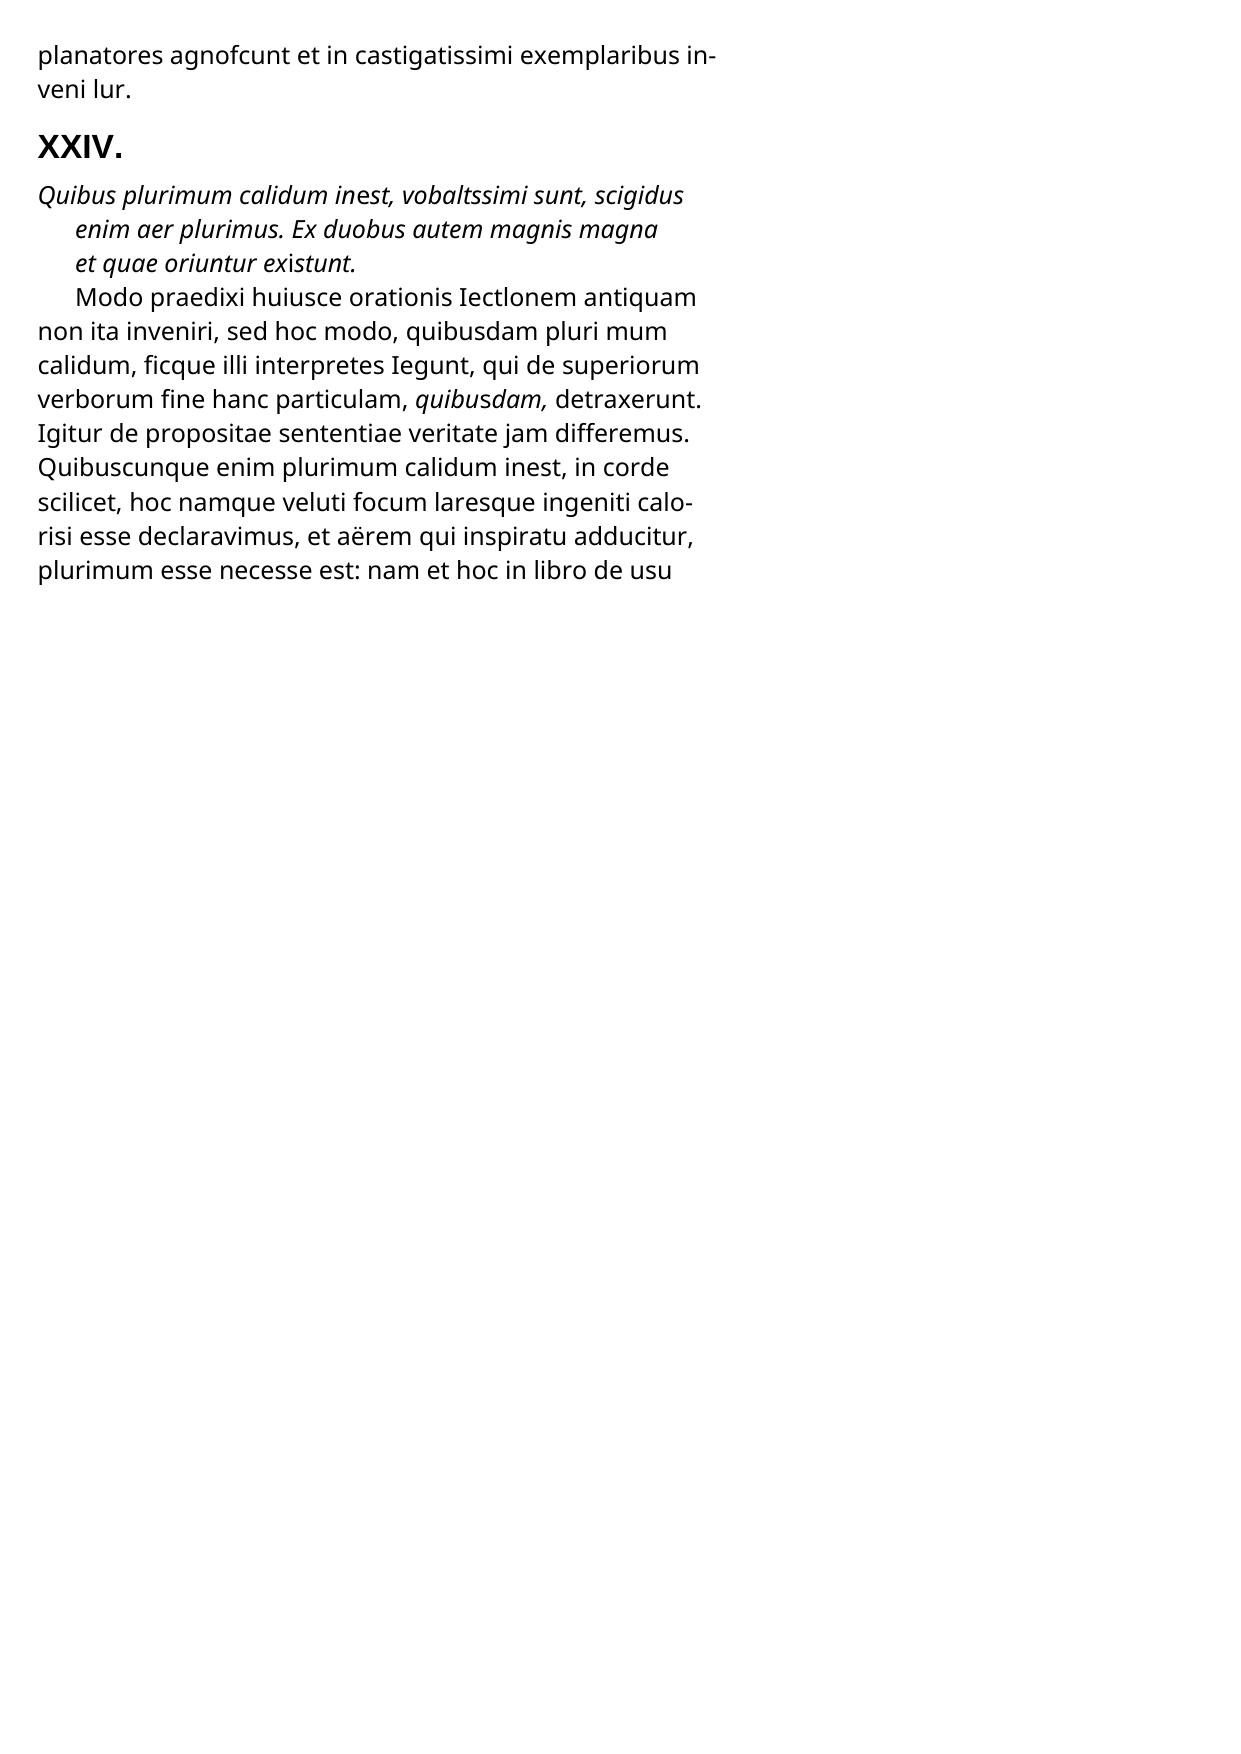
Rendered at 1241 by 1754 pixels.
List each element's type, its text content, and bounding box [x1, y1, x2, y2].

text Modo praedixi huiusce orationis Iectlonem antiquam non ita inveniri, sed hoc modo, quibusdam pluri mum calidum, ficque illi interpretes Iegunt, qui de superiorum verborum fine hanc particulam, quibusdam, detraxerunt. Igitur de propositae sententiae veritate jam differemus. Quibuscunque enim plurimum calidum inest, in corde scilicet, hoc namque veluti focum laresque ingeniti calo- risi esse declaravimus, et aërem qui inspiratu adducitur, plurimum esse necesse est: nam et hoc in libro de usu [37, 280, 1203, 586]
text planatores agnofcunt et in castigatissimi exemplaribus in- veni lur. [37, 37, 1203, 106]
text Quibus plurimum calidum inest, vobaltssimi sunt, scigidus enim aer plurimus. Ex duobus autem magnis magna et quae oriuntur existunt. [37, 178, 1203, 280]
subtitle XXIV. [37, 126, 1203, 165]
